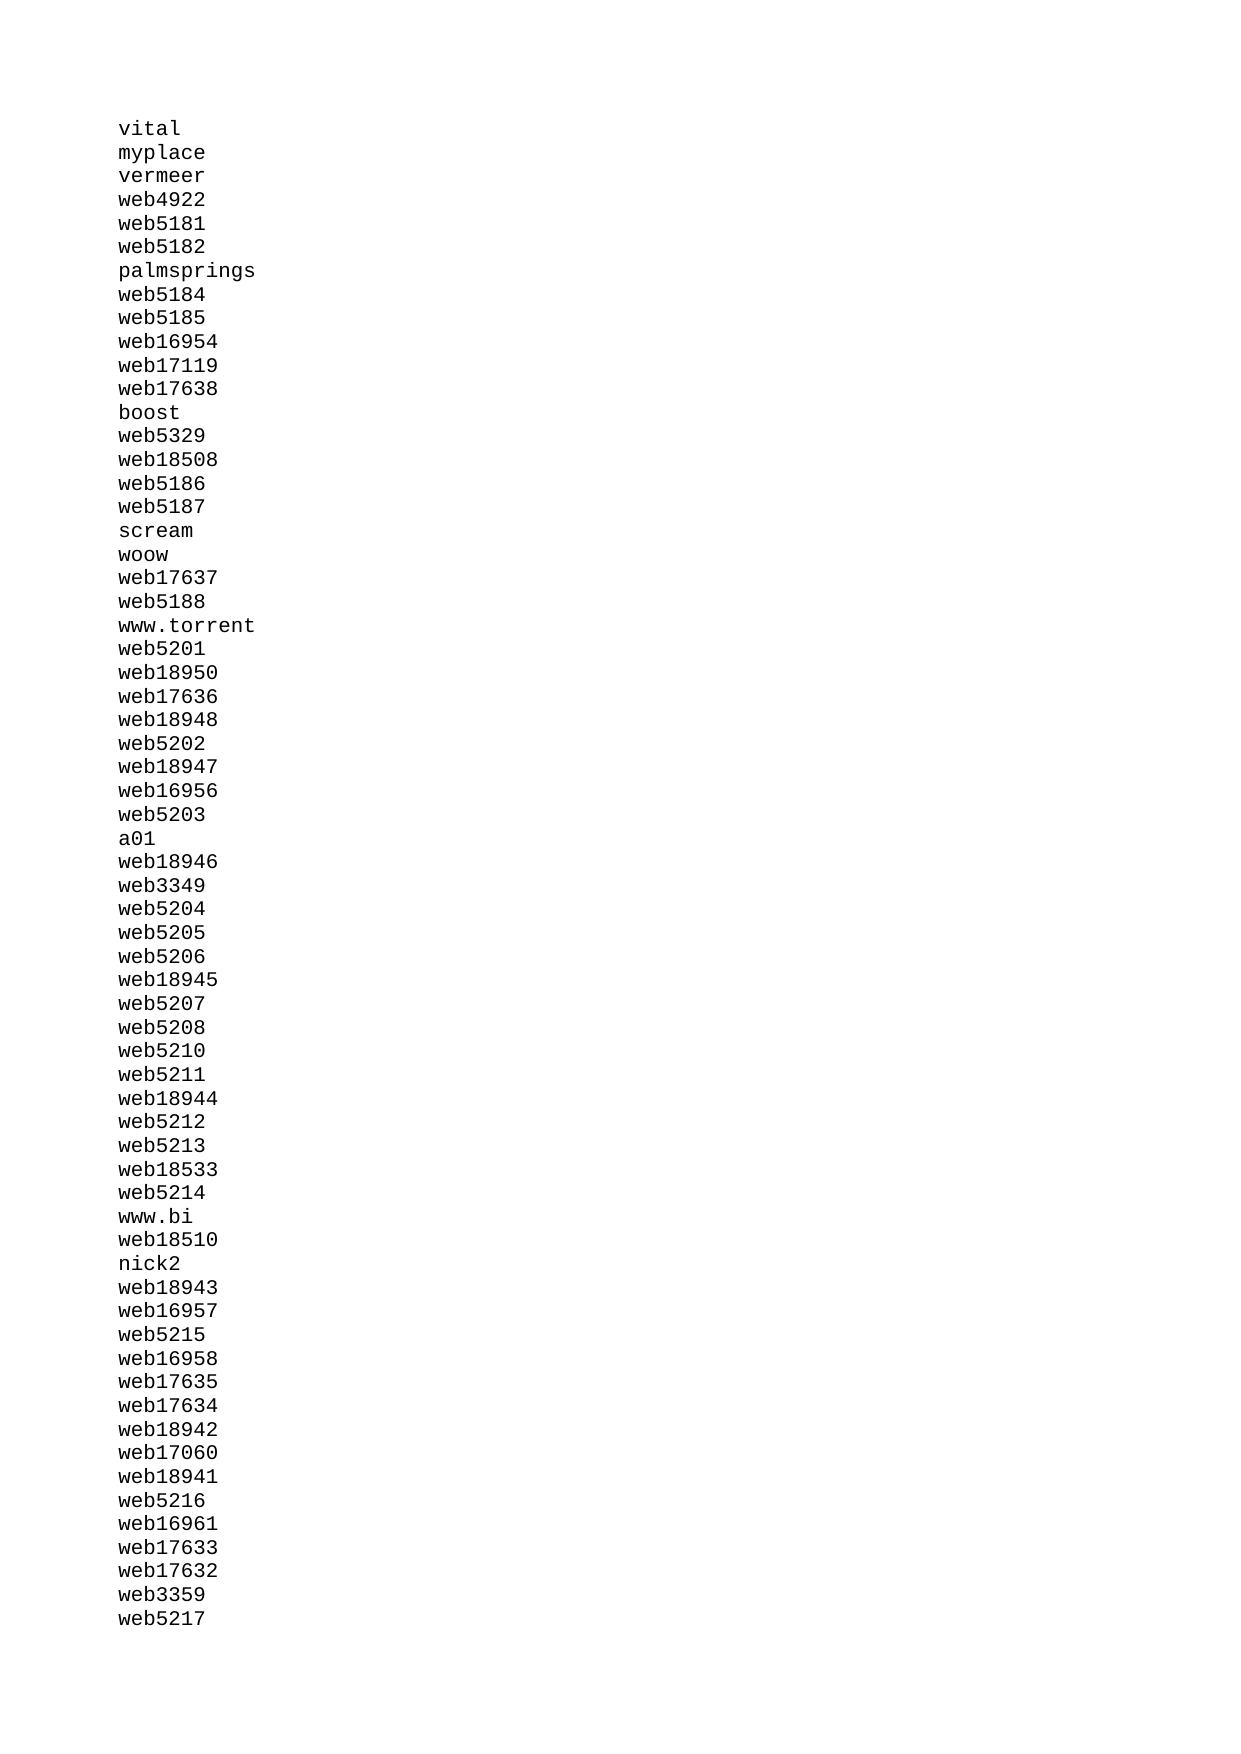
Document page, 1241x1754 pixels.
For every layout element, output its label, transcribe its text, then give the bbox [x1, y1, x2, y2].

text web17060 [118, 1442, 1122, 1466]
text web16961 [118, 1513, 1122, 1537]
text web18948 [118, 709, 1122, 733]
text web5217 [118, 1608, 1122, 1631]
text web16956 [118, 780, 1122, 804]
text web16958 [118, 1348, 1122, 1371]
text woow [118, 544, 1122, 567]
text web3359 [118, 1584, 1122, 1608]
text web17635 [118, 1371, 1122, 1395]
text a01 [118, 827, 1122, 851]
text web5205 [118, 922, 1122, 946]
text web17637 [118, 567, 1122, 591]
text web17632 [118, 1561, 1122, 1584]
text web17119 [118, 354, 1122, 378]
text boost [118, 402, 1122, 426]
text web5181 [118, 213, 1122, 236]
text web5201 [118, 638, 1122, 662]
text web5185 [118, 307, 1122, 331]
text palmsprings [118, 260, 1122, 284]
text web18945 [118, 969, 1122, 993]
text web5203 [118, 804, 1122, 827]
text web5202 [118, 733, 1122, 757]
text web5329 [118, 426, 1122, 449]
text web18942 [118, 1419, 1122, 1442]
text web17636 [118, 686, 1122, 709]
text web18946 [118, 851, 1122, 875]
text scream [118, 520, 1122, 544]
text web18950 [118, 662, 1122, 686]
text web5207 [118, 993, 1122, 1017]
text web5182 [118, 236, 1122, 260]
text web5188 [118, 591, 1122, 615]
text web17634 [118, 1395, 1122, 1419]
text web18941 [118, 1466, 1122, 1489]
text nick2 [118, 1253, 1122, 1277]
text web5216 [118, 1489, 1122, 1513]
text web17638 [118, 378, 1122, 402]
text web18947 [118, 757, 1122, 780]
text web5210 [118, 1040, 1122, 1064]
text web18944 [118, 1088, 1122, 1111]
text web5215 [118, 1324, 1122, 1348]
text web5184 [118, 284, 1122, 307]
text web16957 [118, 1300, 1122, 1324]
text web5204 [118, 898, 1122, 922]
text myplace [118, 142, 1122, 165]
text web18533 [118, 1158, 1122, 1182]
text vital [118, 118, 1122, 142]
text www.torrent [118, 615, 1122, 638]
text www.bi [118, 1206, 1122, 1229]
text web4922 [118, 189, 1122, 213]
text vermeer [118, 165, 1122, 189]
text web5206 [118, 946, 1122, 969]
text web5186 [118, 473, 1122, 496]
text web5208 [118, 1017, 1122, 1040]
text web5212 [118, 1111, 1122, 1135]
text web18508 [118, 449, 1122, 473]
text web5213 [118, 1135, 1122, 1158]
text web5211 [118, 1064, 1122, 1088]
text web5214 [118, 1182, 1122, 1206]
text web18510 [118, 1229, 1122, 1253]
text web16954 [118, 331, 1122, 354]
text web17633 [118, 1537, 1122, 1561]
text web5187 [118, 496, 1122, 520]
text web18943 [118, 1277, 1122, 1300]
text web3349 [118, 875, 1122, 898]
